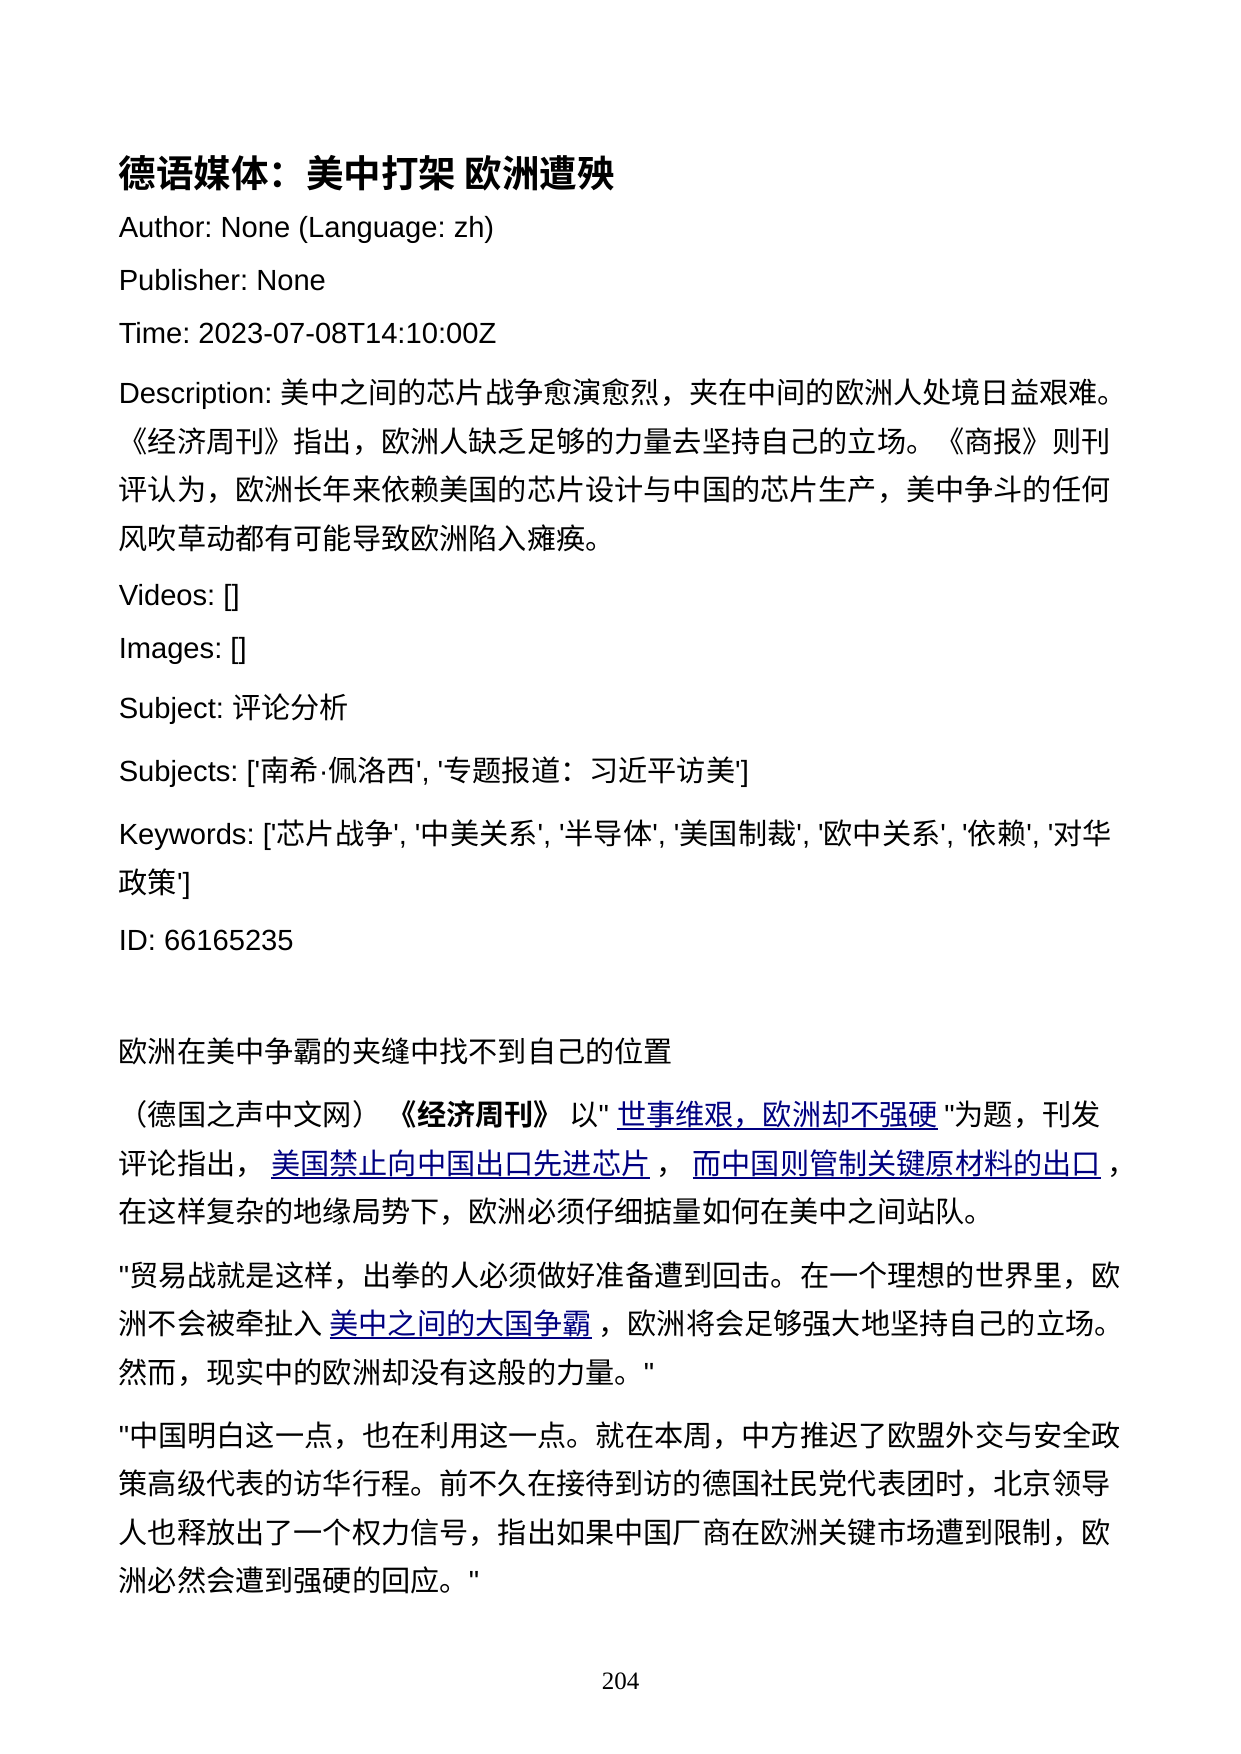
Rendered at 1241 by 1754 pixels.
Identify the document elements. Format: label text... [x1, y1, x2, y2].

text "贸易战就是这样，出拳的人必须做好准备遭到回击。在一个理想的世界里，欧洲不会被牵扯入 美中之间的大国争霸 ，欧洲将会足够强大地坚持自己的立场。然而，现实中的欧洲却没有这般的力量。" [118, 1252, 1122, 1392]
text Author: None (Language: zh) [118, 210, 1122, 244]
text Keywords: ['芯片战争', '中美关系', '半导体', '美国制裁', '欧中关系', '依赖', '对华政策'] [118, 811, 1122, 902]
text Subject: 评论分析 [118, 685, 1122, 727]
text Subjects: ['南希·佩洛西', '专题报道：习近平访美'] [118, 748, 1122, 790]
subtitle 德语媒体：美中打架 欧洲遭殃 [118, 143, 1122, 198]
text （德国之声中文网） 《经济周刊》 以" 世事维艰，欧洲却不强硬 "为题，刊发评论指出， 美国禁止向中国出口先进芯片 ， 而中国则管制关键原材料的出口 ，在这样复杂的地缘局势下，欧洲必须仔细掂量如何在美中之间站队。 [118, 1092, 1122, 1231]
text Images: [] [118, 632, 1122, 665]
text Description: 美中之间的芯片战争愈演愈烈，夹在中间的欧洲人处境日益艰难。《经济周刊》指出，欧洲人缺乏足够的力量去坚持自己的立场。《商报》则刊评认为，欧洲长年来依赖美国的芯片设计与中国的芯片生产，美中争斗的任何风吹草动都有可能导致欧洲陷入瘫痪。 [118, 370, 1122, 558]
text 欧洲在美中争霸的夹缝中找不到自己的位置 [118, 1029, 1122, 1071]
text Videos: [] [118, 578, 1122, 612]
text "中国明白这一点，也在利用这一点。就在本周，中方推迟了欧盟外交与安全政策高级代表的访华行程。前不久在接待到访的德国社民党代表团时，北京领导人也释放出了一个权力信号，指出如果中国厂商在欧洲关键市场遭到限制，欧洲必然会遭到强硬的回应。" [118, 1412, 1122, 1600]
text Publisher: None [118, 263, 1122, 297]
text ID: 66165235 [118, 923, 1122, 956]
text Time: 2023-07-08T14:10:00Z [118, 317, 1122, 350]
